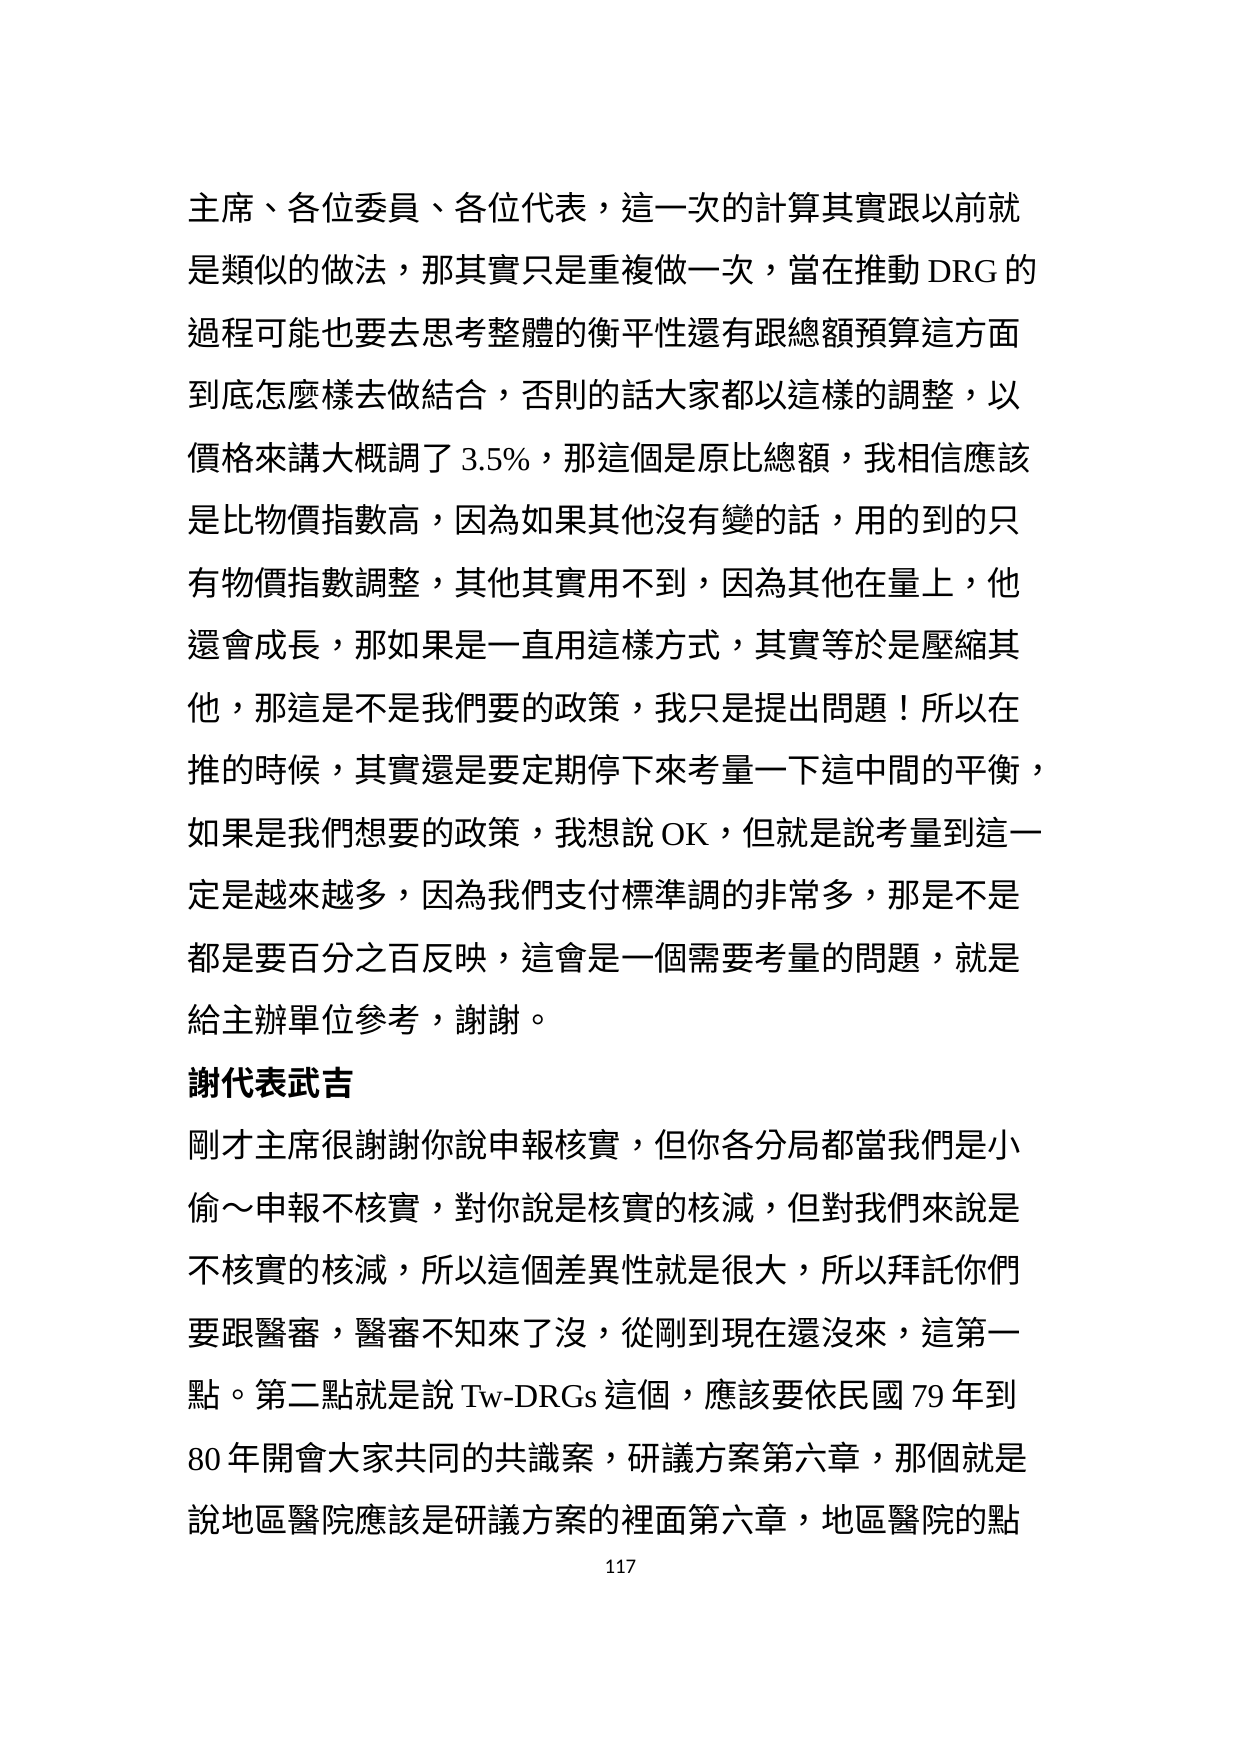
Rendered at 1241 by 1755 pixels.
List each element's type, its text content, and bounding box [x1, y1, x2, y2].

text 主席、各位委員、各位代表，這一次的計算其實跟以前就是類似的做法，那其實只是重複做一次，當在推動DRG的過程可能也要去思考整體的衡平性還有跟總額預算這方面到底怎麼樣去做結合，否則的話大家都以這樣的調整，以價格來講大概調了3.5%，那這個是原比總額，我相信應該是比物價指數高，因為如果其他沒有變的話，用的到的只有物價指數調整，其他其實用不到，因為其他在量上，他還會成長，那如果是一直用這樣方式，其實等於是壓縮其他，那這是不是我們要的政策，我只是提出問題！所以在推的時候，其實還是要定期停下來考量一下這中間的平衡，如果是我們想要的政策，我想說OK，但就是說考量到這一定是越來越多，因為我們支付標準調的非常多，那是不是都是要百分之百反映，這會是一個需要考量的問題，就是給主辦單位參考，謝謝。 [187, 164, 1053, 1039]
text 謝代表武吉 [187, 1039, 1053, 1102]
text 剛才主席很謝謝你說申報核實，但你各分局都當我們是小偷〜申報不核實，對你說是核實的核減，但對我們來說是不核實的核減，所以這個差異性就是很大，所以拜託你們要跟醫審，醫審不知來了沒，從剛到現在還沒來，這第一點。第二點就是說Tw-DRGs這個，應該要依民國79年到80年開會大家共同的共識案，研議方案第六章，那個就是說地區醫院應該是研議方案的裡面第六章，地區醫院的點 [187, 1102, 1053, 1539]
